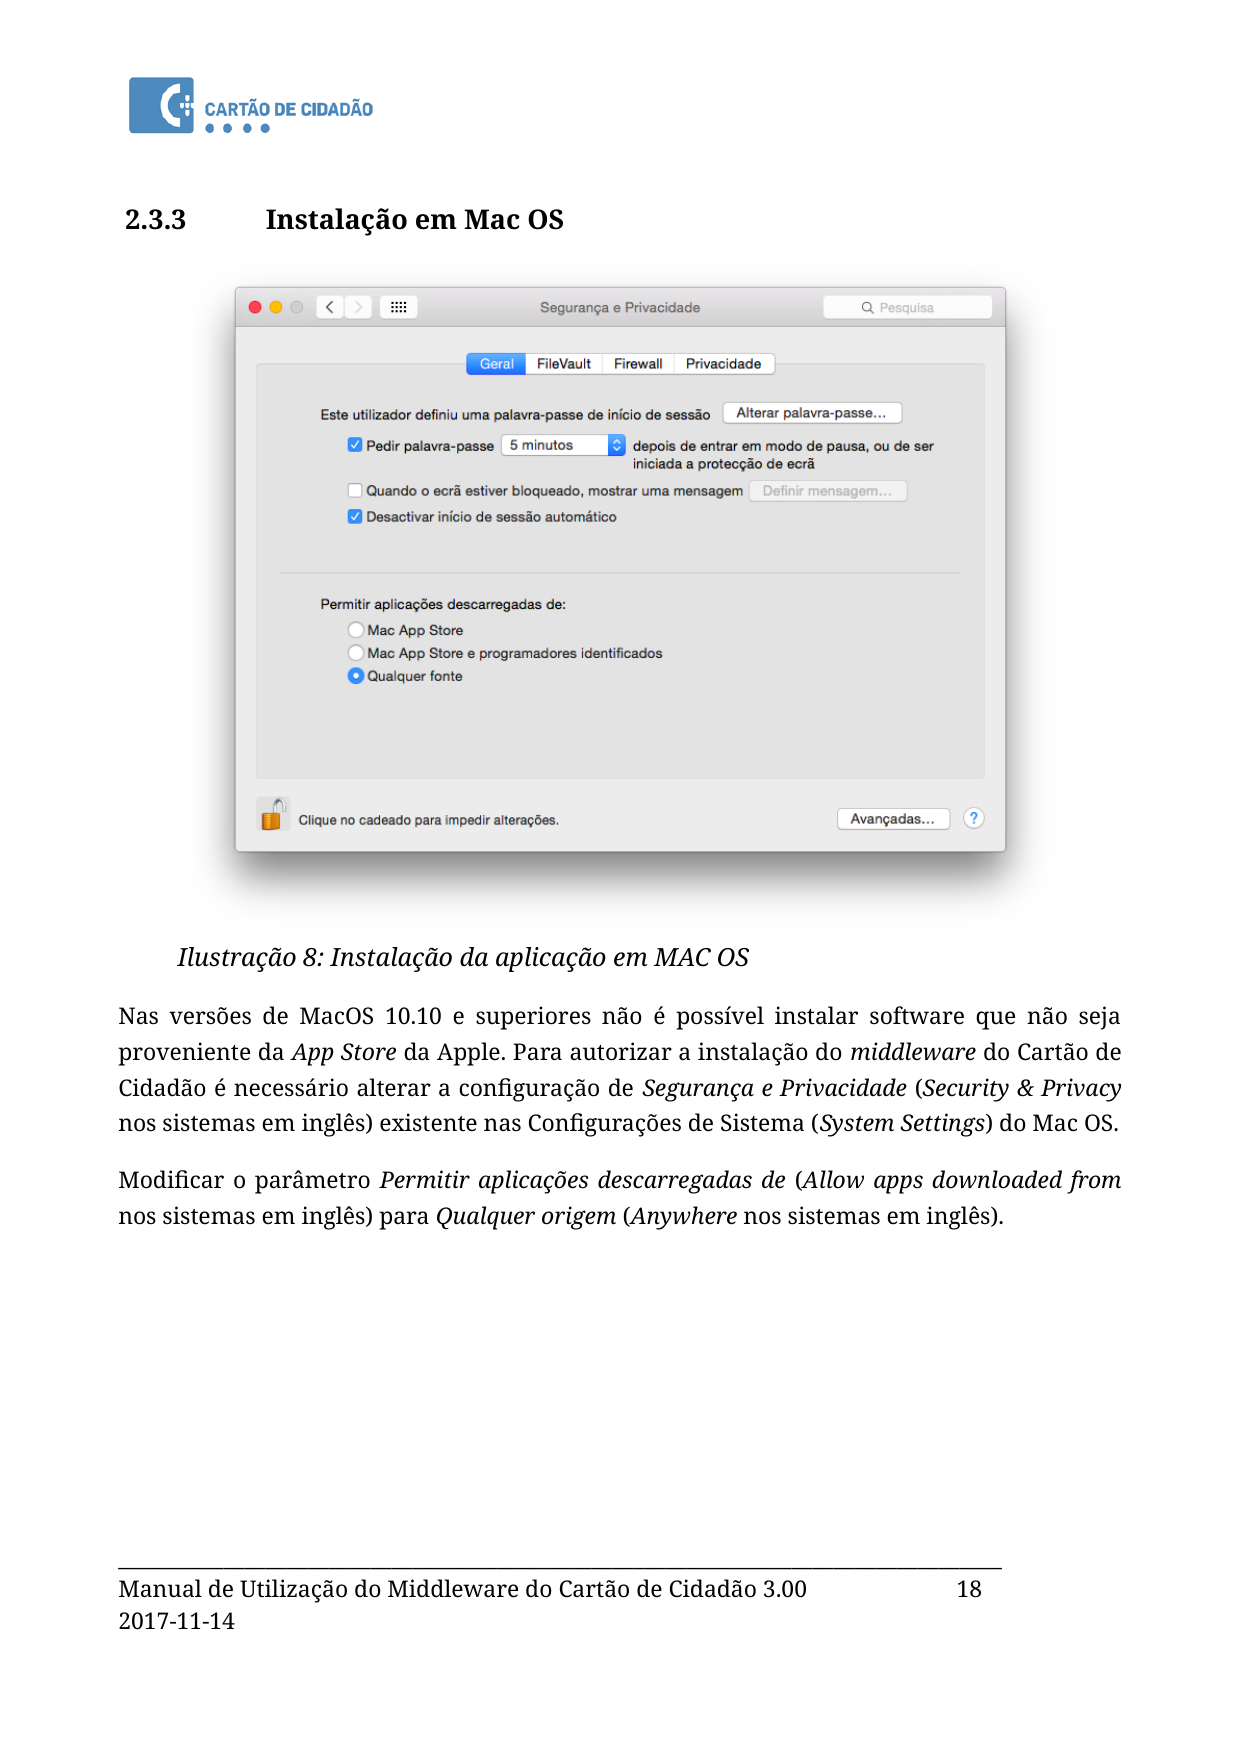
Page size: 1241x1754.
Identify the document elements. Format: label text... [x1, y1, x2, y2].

list Nas versões de MacOS 10.10 e superiores não é possível instalar software que não seja proveniente da App Store da Apple. Para autorizar a instalação do middleware do Cartão de Cidadão é necessário alterar a configuração de Segurança e Privacidade (Security & Privacy nos sistemas em inglês) existente nas Configurações de Sistema (System Settings) do Mac OS. [81, 935, 1122, 1139]
subtitle Instalação em Mac OS [118, 200, 1122, 237]
picture [126, 71, 419, 141]
text Modificar o parâmetro Permitir aplicações descarregadas de (Allow apps downloaded from nos sistemas em inglês) para Qualquer origem (Anywhere nos sistemas em inglês). [118, 1164, 1122, 1231]
list Ilustração 8: Instalação da aplicação em MAC OS [177, 935, 1063, 974]
picture [177, 255, 1063, 935]
